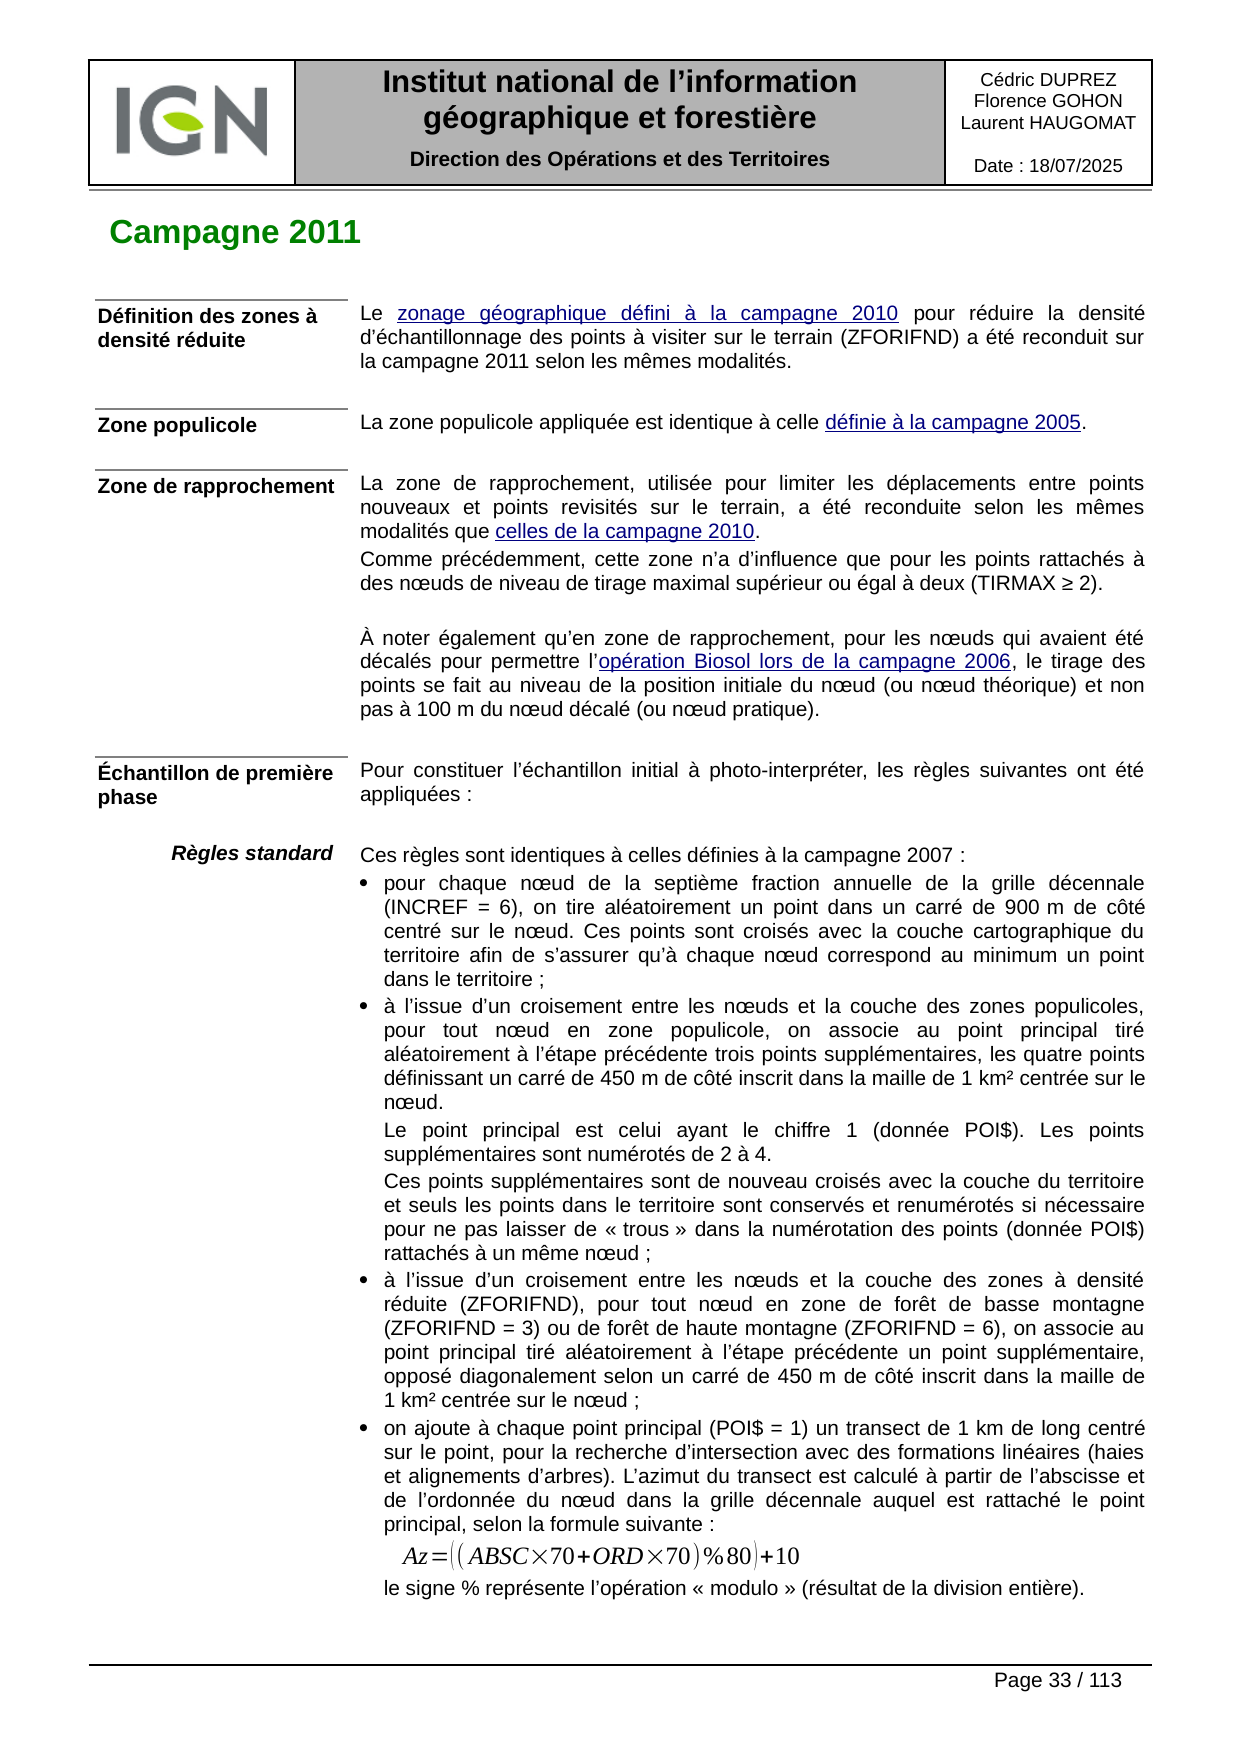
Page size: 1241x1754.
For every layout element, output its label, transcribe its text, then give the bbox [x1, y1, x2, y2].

subtitle Campagne 2011 [88, 190, 1152, 271]
table_cell Zone de rapprochement [89, 468, 354, 754]
table_cell Zone populicole [89, 406, 354, 467]
picture [91, 62, 293, 180]
table_cell La zone de rapprochement, utilisée pour limiter les déplacements entre points nouveaux et points revisités sur le terrain, a été reconduite selon les mêmes modalités que celles de la campagne 2010. Comme précédemment, cette zone n’a d’influence que pour les points rattachés à des nœuds de niveau de tirage maximal supérieur ou égal à deux (TIRMAX ≥ 2). À noter également qu’en zone de rapprochement, pour les nœuds qui avaient été décalés pour permettre l’opération Biosol lors de la campagne 2006, le tirage des points se fait au niveau de la position initiale du nœud (ou nœud théorique) et non pas à 100 m du nœud décalé (ou nœud pratique). [354, 468, 1152, 754]
table_cell Pour constituer l’échantillon initial à photo-interpréter, les règles suivantes ont été appliquées : [354, 755, 1152, 839]
table_cell Règles standard [89, 840, 354, 1633]
table_header Définition des zones à densité réduite [89, 298, 354, 406]
table_cell Échantillon de première phase [89, 755, 354, 839]
table_cell La zone populicole appliquée est identique à celle définie à la campagne 2005. [354, 406, 1152, 467]
table_header Le zonage géographique défini à la campagne 2010 pour réduire la densité d’échantillonnage des points à visiter sur le terrain (ZFORIFND) a été reconduit sur la campagne 2011 selon les mêmes modalités. [354, 298, 1152, 406]
table_cell Ces règles sont identiques à celles définies à la campagne 2007 : pour chaque nœud de la septième fraction annuelle de la grille décennale (INCREF = 6), on tire aléatoirement un point dans un carré de 900 m de côté centré sur le nœud. Ces points sont croisés avec la couche cartographique du territoire afin de s’assurer qu’à chaque nœud correspond au minimum un point dans le territoire ; à l’issue d’un croisement entre les nœuds et la couche des zones populicoles, pour tout nœud en zone populicole, on associe au point principal tiré aléatoirement à l’étape précédente trois points supplémentaires, les quatre points définissant un carré de 450 m de côté inscrit dans la maille de 1 km² centrée sur le nœud. Le point principal est celui ayant le chiffre 1 (donnée POI$). Les points supplémentaires sont numérotés de 2 à 4. Ces points supplémentaires sont de nouveau croisés avec la couche du territoire et seuls les points dans le territoire sont conservés et renumérotés si nécessaire pour ne pas laisser de « trous » dans la numérotation des points (donnée POI$) rattachés à un même nœud ; à l’issue d’un croisement entre les nœuds et la couche des zones à densité réduite (ZFORIFND), pour tout nœud en zone de forêt de basse montagne (ZFORIFND = 3) ou de forêt de haute montagne (ZFORIFND = 6), on associe au point principal tiré aléatoirement à l’étape précédente un point supplémentaire, opposé diagonalement selon un carré de 450 m de côté inscrit dans la maille de 1 km² centrée sur le nœud ; on ajoute à chaque point principal (POI$ = 1) un transect de 1 km de long centré sur le point, pour la recherche d’intersection avec des formations linéaires (haies et alignements d’arbres). L’azimut du transect est calculé à partir de l’abscisse et de l’ordonnée du nœud dans la grille décennale auquel est rattaché le point principal, selon la formule suivante : le signe % représente l’opération « modulo » (résultat de la division entière). [354, 840, 1152, 1633]
